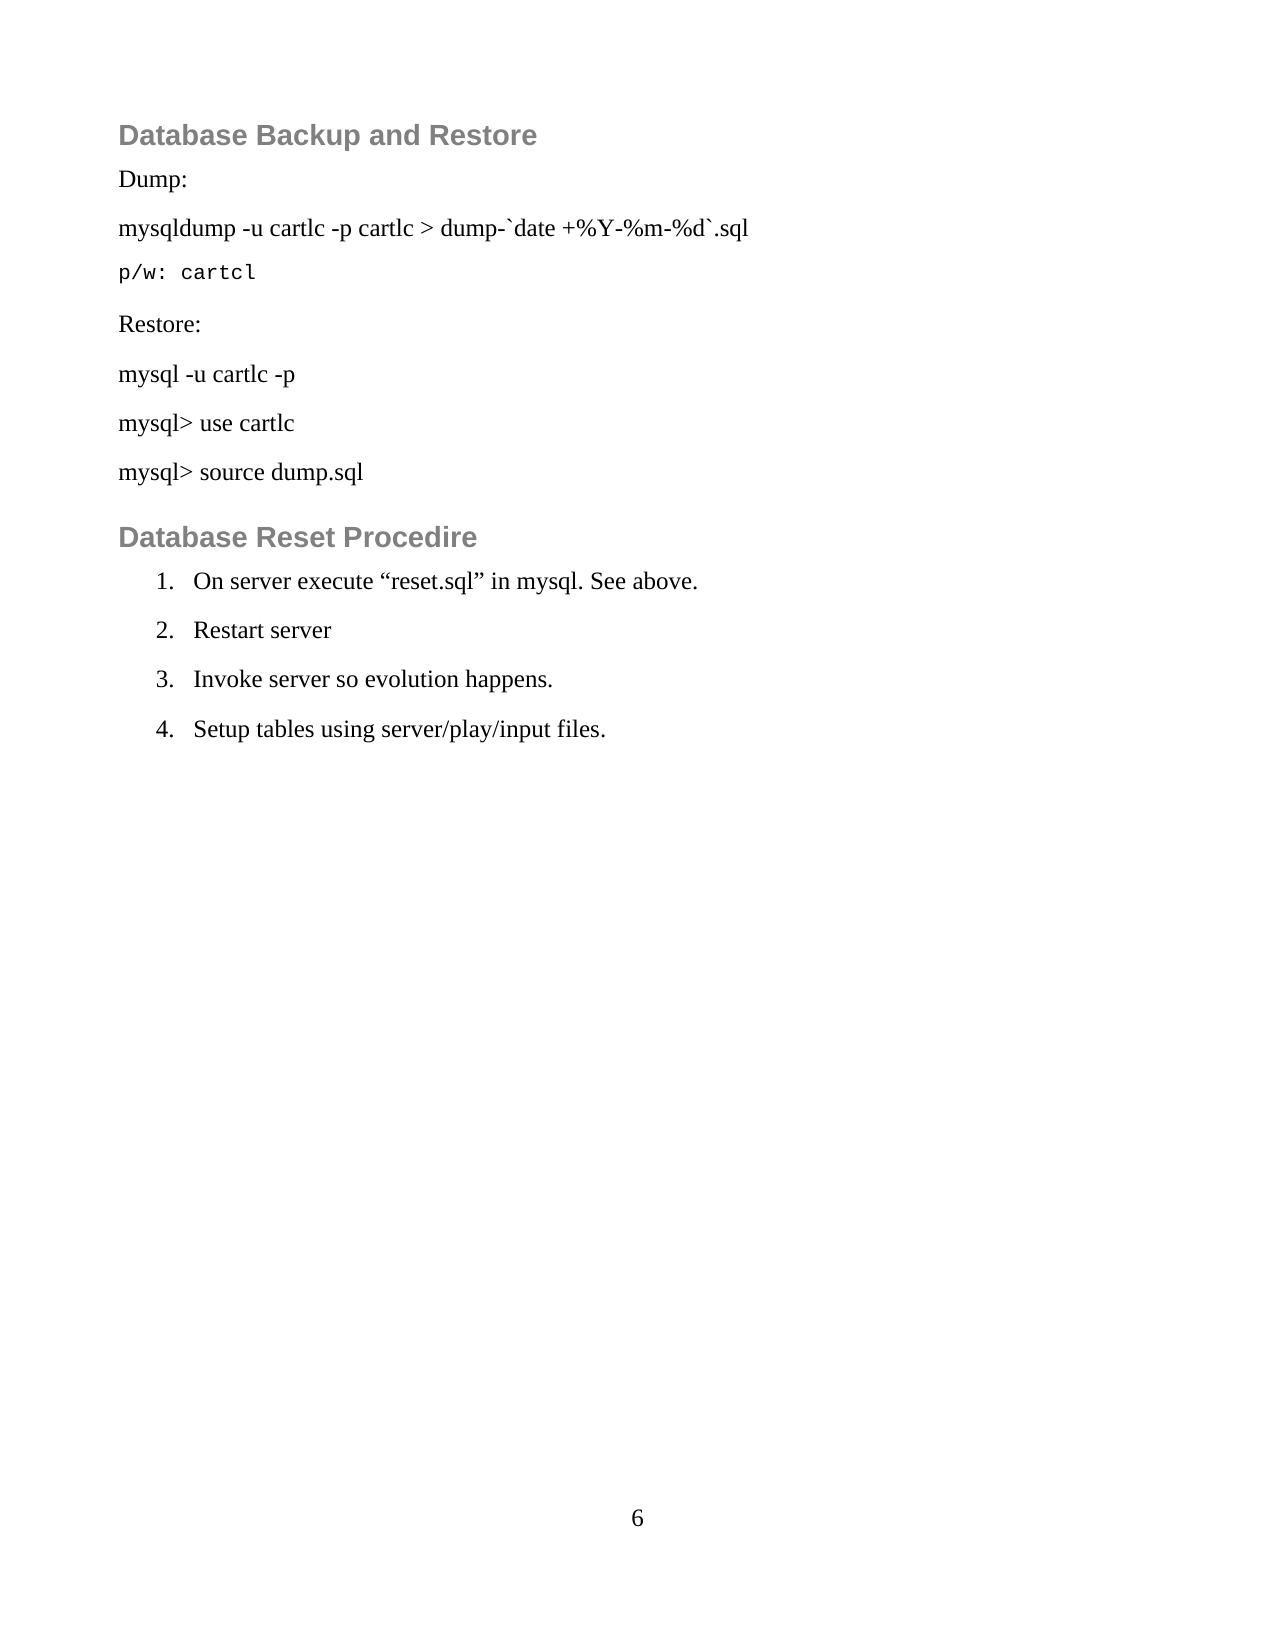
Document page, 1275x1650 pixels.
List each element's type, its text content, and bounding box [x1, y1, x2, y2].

text mysql> source dump.sql [118, 457, 1157, 486]
list Restart server [156, 616, 1157, 644]
text mysql> use cartlc [118, 408, 1157, 436]
text Restore: [118, 309, 1157, 338]
list On server execute “reset.sql” in mysql. See above. [156, 566, 1157, 595]
text Dump: [118, 164, 1157, 193]
list Setup tables using server/play/input files. [156, 714, 1157, 742]
text mysql -u cartlc -p [118, 359, 1157, 387]
list Invoke server so evolution happens. [156, 664, 1157, 693]
text p/w: cartcl [118, 262, 1157, 286]
subtitle Database Backup and Restore [118, 118, 1157, 152]
text mysqldump -u cartlc -p cartlc > dump-`date +%Y-%m-%d`.sql [118, 213, 1157, 242]
subtitle Database Reset Procedire [118, 520, 1157, 554]
